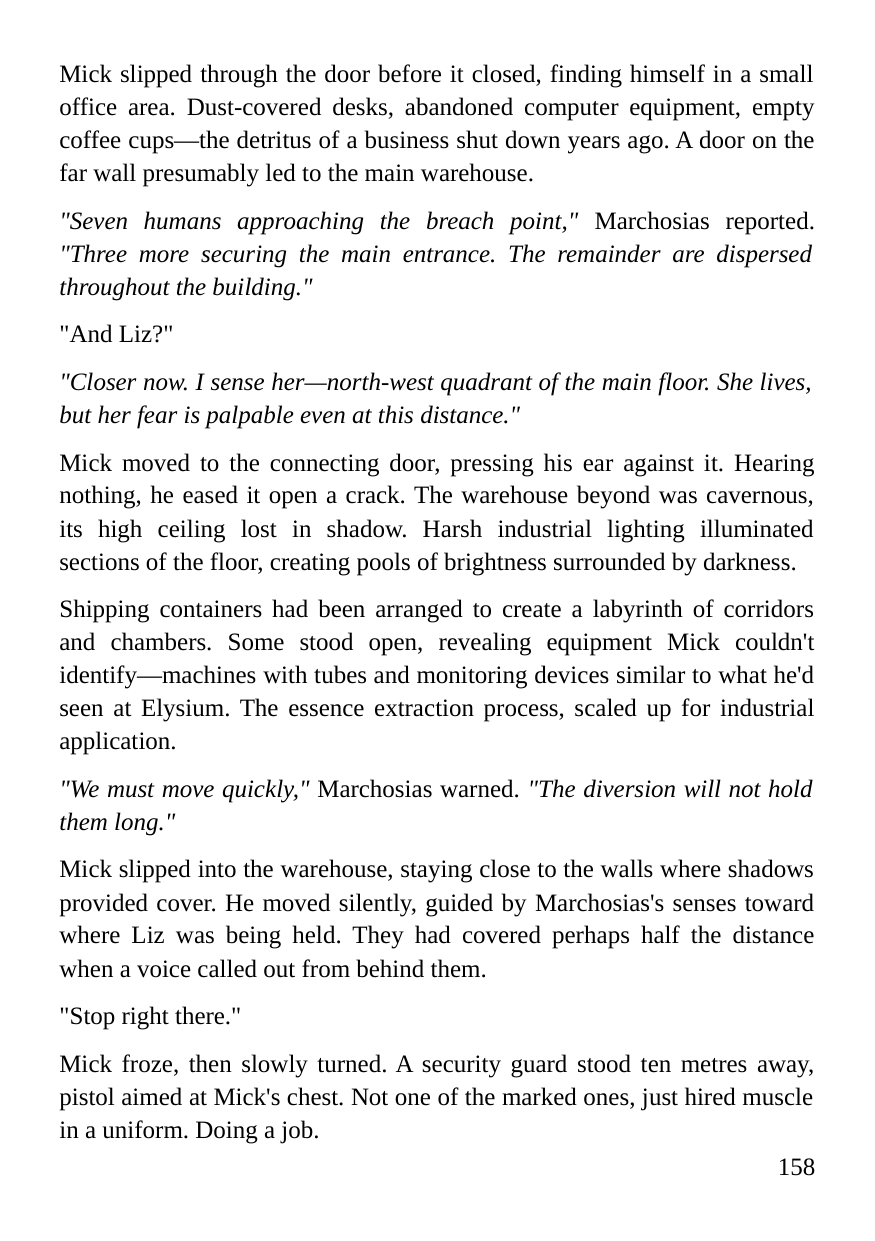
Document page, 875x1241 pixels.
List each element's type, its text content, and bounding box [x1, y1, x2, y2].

text Mick slipped through the door before it closed, finding himself in a small office area. Dust-covered desks, abandoned computer equipment, empty coffee cups—the detritus of a business shut down years ago. A door on the far wall presumably led to the main warehouse. [59, 59, 815, 187]
text "We must move quickly," Marchosias warned. "The diversion will not hold them long." [59, 774, 815, 836]
text "Closer now. I sense her—north-west quadrant of the main floor. She lives, but her fear is palpable even at this distance." [59, 367, 815, 429]
text Shipping containers had been arranged to create a labyrinth of corridors and chambers. Some stood open, revealing equipment Mick couldn't identify—machines with tubes and monitoring devices similar to what he'd seen at Elysium. The essence extraction process, scaled up for industrial application. [59, 594, 815, 755]
text Mick moved to the connecting door, pressing his ear against it. Hearing nothing, he eased it open a crack. The warehouse beyond was cavernous, its high ceiling lost in shadow. Harsh industrial lighting illuminated sections of the floor, creating pools of brightness surrounded by darkness. [59, 448, 815, 575]
text Mick slipped into the warehouse, staying close to the walls where shadows provided cover. He moved silently, guided by Marchosias's senses toward where Liz was being held. They had covered perhaps half the distance when a voice called out from behind them. [59, 854, 815, 982]
text Mick froze, then slowly turned. A security guard stood ten metres away, pistol aimed at Mick's chest. Not one of the marked ones, just hired muscle in a uniform. Doing a job. [59, 1049, 815, 1144]
text "Stop right there." [59, 1001, 815, 1030]
text "Seven humans approaching the breach point," Marchosias reported. "Three more securing the main entrance. The remainder are dispersed throughout the building." [59, 206, 815, 301]
text "And Liz?" [59, 319, 815, 348]
